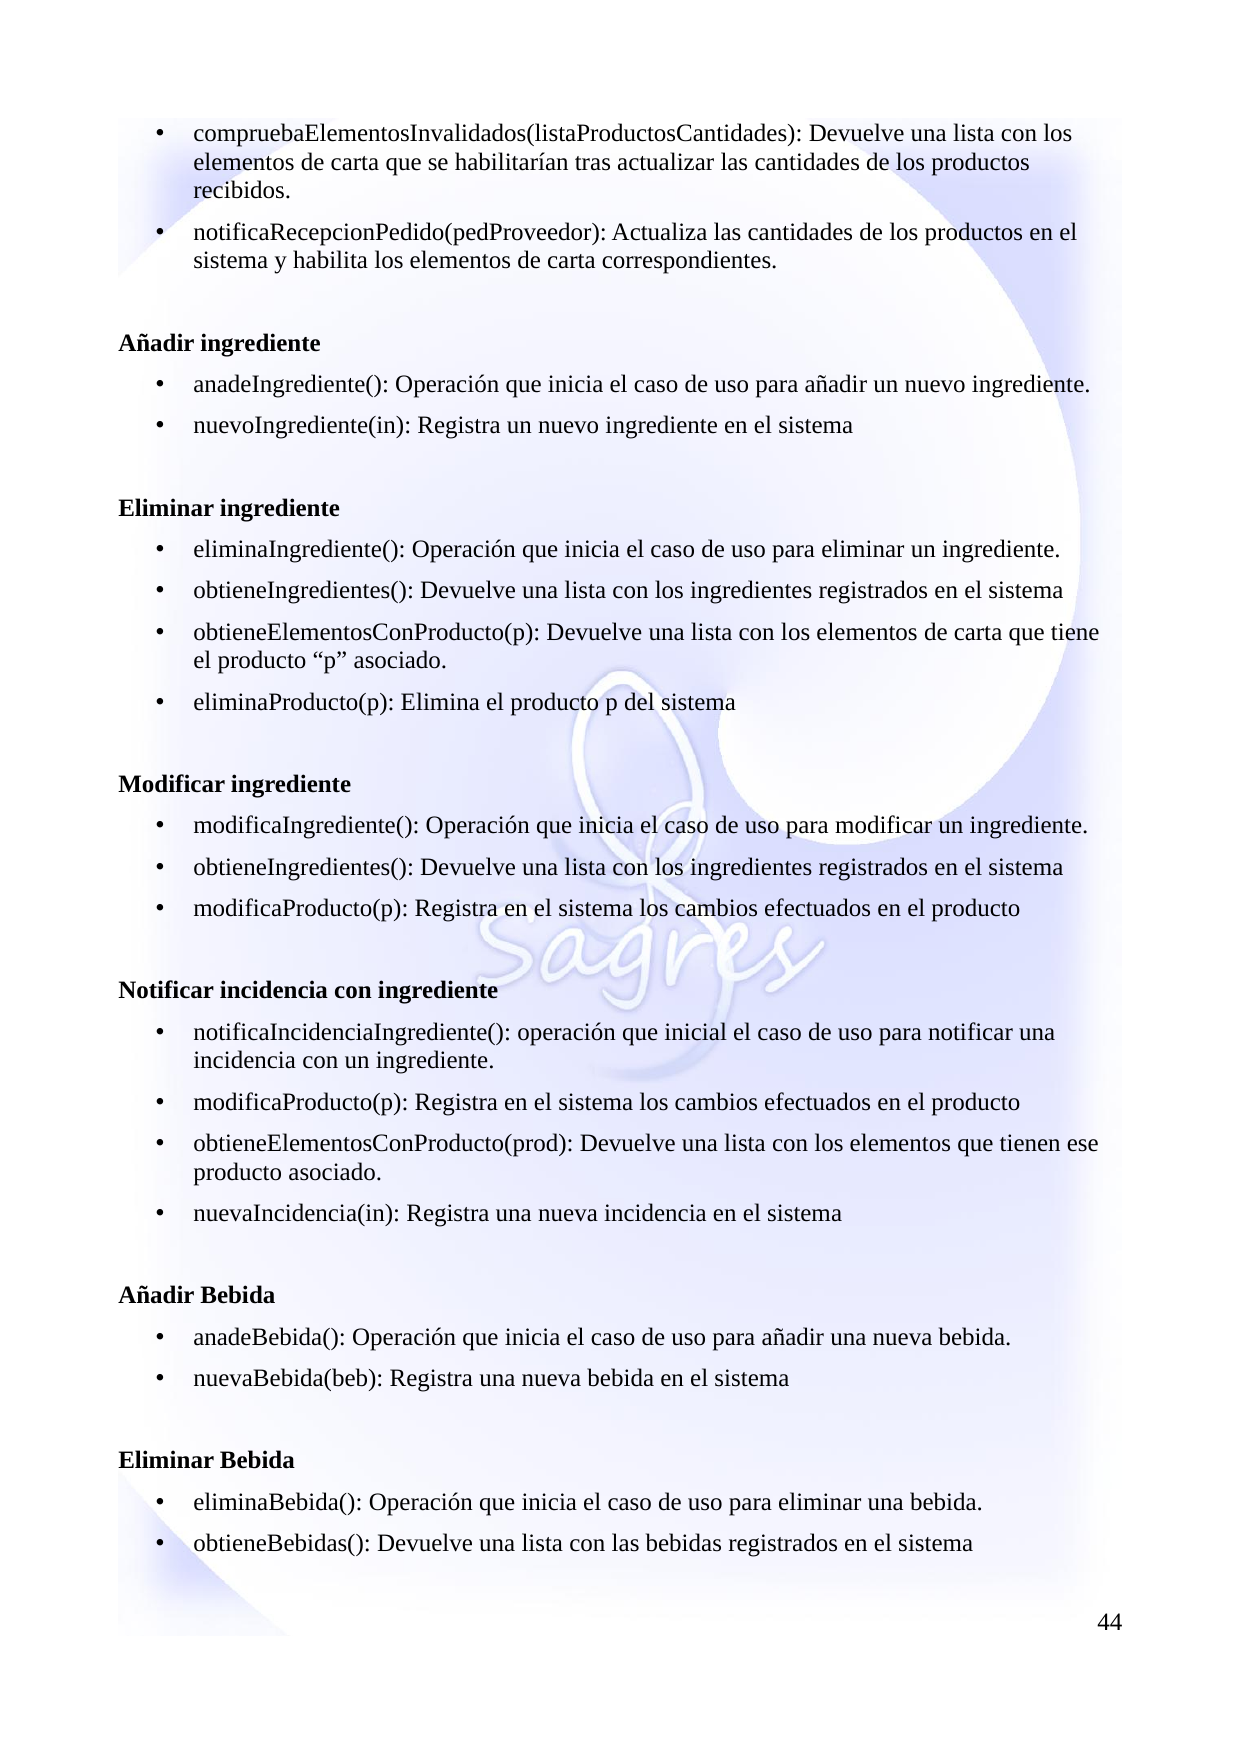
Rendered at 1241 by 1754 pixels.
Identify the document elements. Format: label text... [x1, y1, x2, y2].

list obtieneElementosConProducto(prod): Devuelve una lista con los elementos que tienen ese producto asociado. [156, 1128, 1122, 1186]
text Añadir Bebida [118, 1281, 1122, 1309]
list modificaIngrediente(): Operación que inicia el caso de uso para modificar un ingrediente. [156, 811, 1122, 839]
picture [118, 357, 1122, 493]
text Eliminar ingrediente [118, 493, 1122, 522]
list anadeIngrediente(): Operación que inicia el caso de uso para añadir un nuevo ingrediente. [156, 369, 1122, 398]
picture [118, 118, 1122, 328]
picture [118, 522, 1122, 769]
picture [118, 1004, 1122, 1281]
list modificaProducto(p): Registra en el sistema los cambios efectuados en el producto [156, 1087, 1122, 1116]
list obtieneElementosConProducto(p): Devuelve una lista con los elementos de carta que tiene el producto “p” asociado. [156, 617, 1122, 674]
picture [118, 1309, 1122, 1446]
list compruebaElementosInvalidados(listaProductosCantidades): Devuelve una lista con los elementos de carta que se habilitarían tras actualizar las cantidades de los productos recibidos. [156, 118, 1122, 204]
list obtieneIngredientes(): Devuelve una lista con los ingredientes registrados en el sistema [156, 576, 1122, 604]
list obtieneBebidas(): Devuelve una lista con las bebidas registrados en el sistema [156, 1528, 1122, 1557]
list notificaIncidenciaIngrediente(): operación que inicial el caso de uso para notificar una incidencia con un ingrediente. [156, 1017, 1122, 1074]
list nuevaBebida(beb): Registra una nueva bebida en el sistema [156, 1363, 1122, 1392]
list eliminaProducto(p): Elimina el producto p del sistema [156, 687, 1122, 716]
picture [118, 1474, 1122, 1636]
list eliminaBebida(): Operación que inicia el caso de uso para eliminar una bebida. [156, 1487, 1122, 1516]
text Añadir ingrediente [118, 328, 1122, 357]
list modificaProducto(p): Registra en el sistema los cambios efectuados en el producto [156, 893, 1122, 922]
text Eliminar Bebida [118, 1446, 1122, 1474]
list eliminaIngrediente(): Operación que inicia el caso de uso para eliminar un ingrediente. [156, 534, 1122, 563]
list obtieneIngredientes(): Devuelve una lista con los ingredientes registrados en el sistema [156, 852, 1122, 881]
list nuevoIngrediente(in): Registra un nuevo ingrediente en el sistema [156, 411, 1122, 439]
list nuevaIncidencia(in): Registra una nueva incidencia en el sistema [156, 1198, 1122, 1227]
picture [118, 798, 1122, 976]
text Modificar ingrediente [118, 769, 1122, 798]
list notificaRecepcionPedido(pedProveedor): Actualiza las cantidades de los productos en el sistema y habilita los elementos de carta correspondientes. [156, 217, 1122, 274]
list anadeBebida(): Operación que inicia el caso de uso para añadir una nueva bebida. [156, 1322, 1122, 1351]
text Notificar incidencia con ingrediente [118, 976, 1122, 1004]
